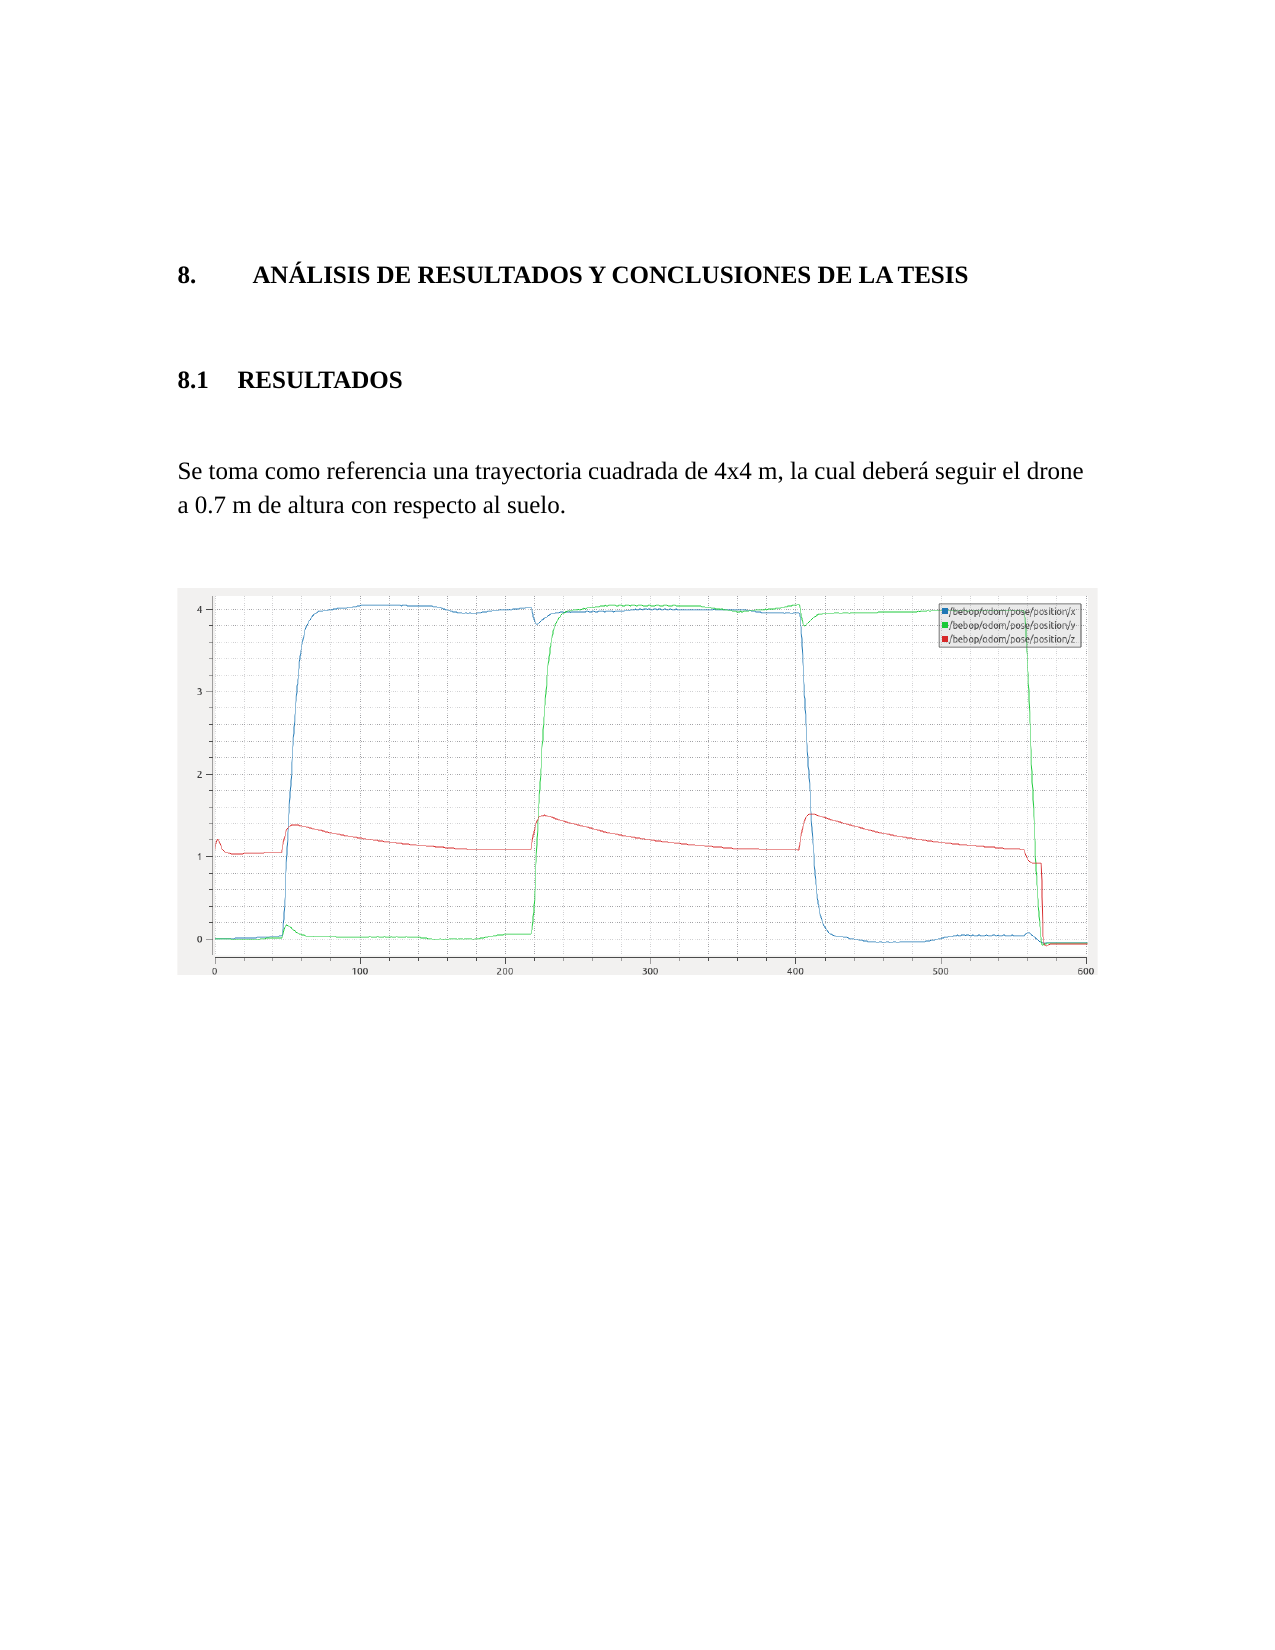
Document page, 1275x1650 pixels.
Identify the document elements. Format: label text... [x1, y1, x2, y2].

picture [177, 588, 1098, 975]
text Se toma como referencia una trayectoria cuadrada de 4x4 m, la cual deberá seguir el drone a 0.7 m de altura con respecto al suelo. [177, 456, 1098, 519]
subtitle RESULTADOS [177, 366, 1098, 394]
subtitle ANÁLISIS DE RESULTADOS Y CONCLUSIONES DE LA TESIS [177, 260, 1098, 289]
